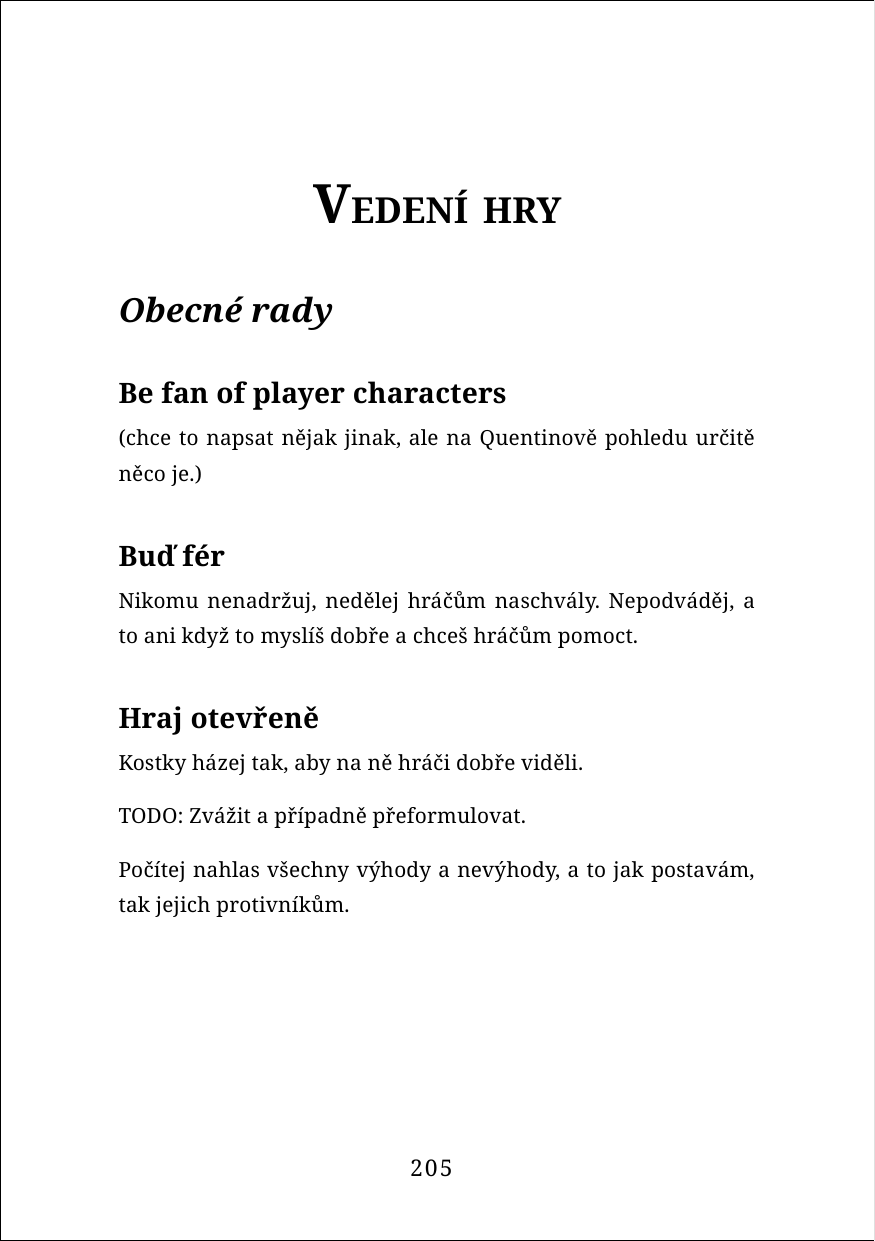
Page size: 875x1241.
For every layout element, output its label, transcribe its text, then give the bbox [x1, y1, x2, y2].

text Kostky házej tak, aby na ně hráči dobře viděli. [118, 748, 756, 777]
subtitle Vedení hry [118, 166, 756, 239]
text Nikomu nenadržuj, nedělej hráčům naschvály. Nepodváděj, a to ani když to myslíš dobře a chceš hráčům pomoct. [118, 586, 756, 650]
text (chce to napsat nějak jinak, ale na Quentinově pohledu určitě něco je.) [118, 423, 756, 487]
text TODO: Zvážit a případně přeformulovat. [118, 802, 756, 830]
subtitle Be fan of player characters [118, 373, 756, 412]
subtitle Obecné rady [118, 287, 756, 332]
subtitle Buď fér [118, 536, 756, 574]
text Počítej nahlas všechny výhody a nevýhody, a to jak postavám, tak jejich protivníkům. [118, 855, 756, 919]
subtitle Hraj otevřeně [118, 698, 756, 737]
